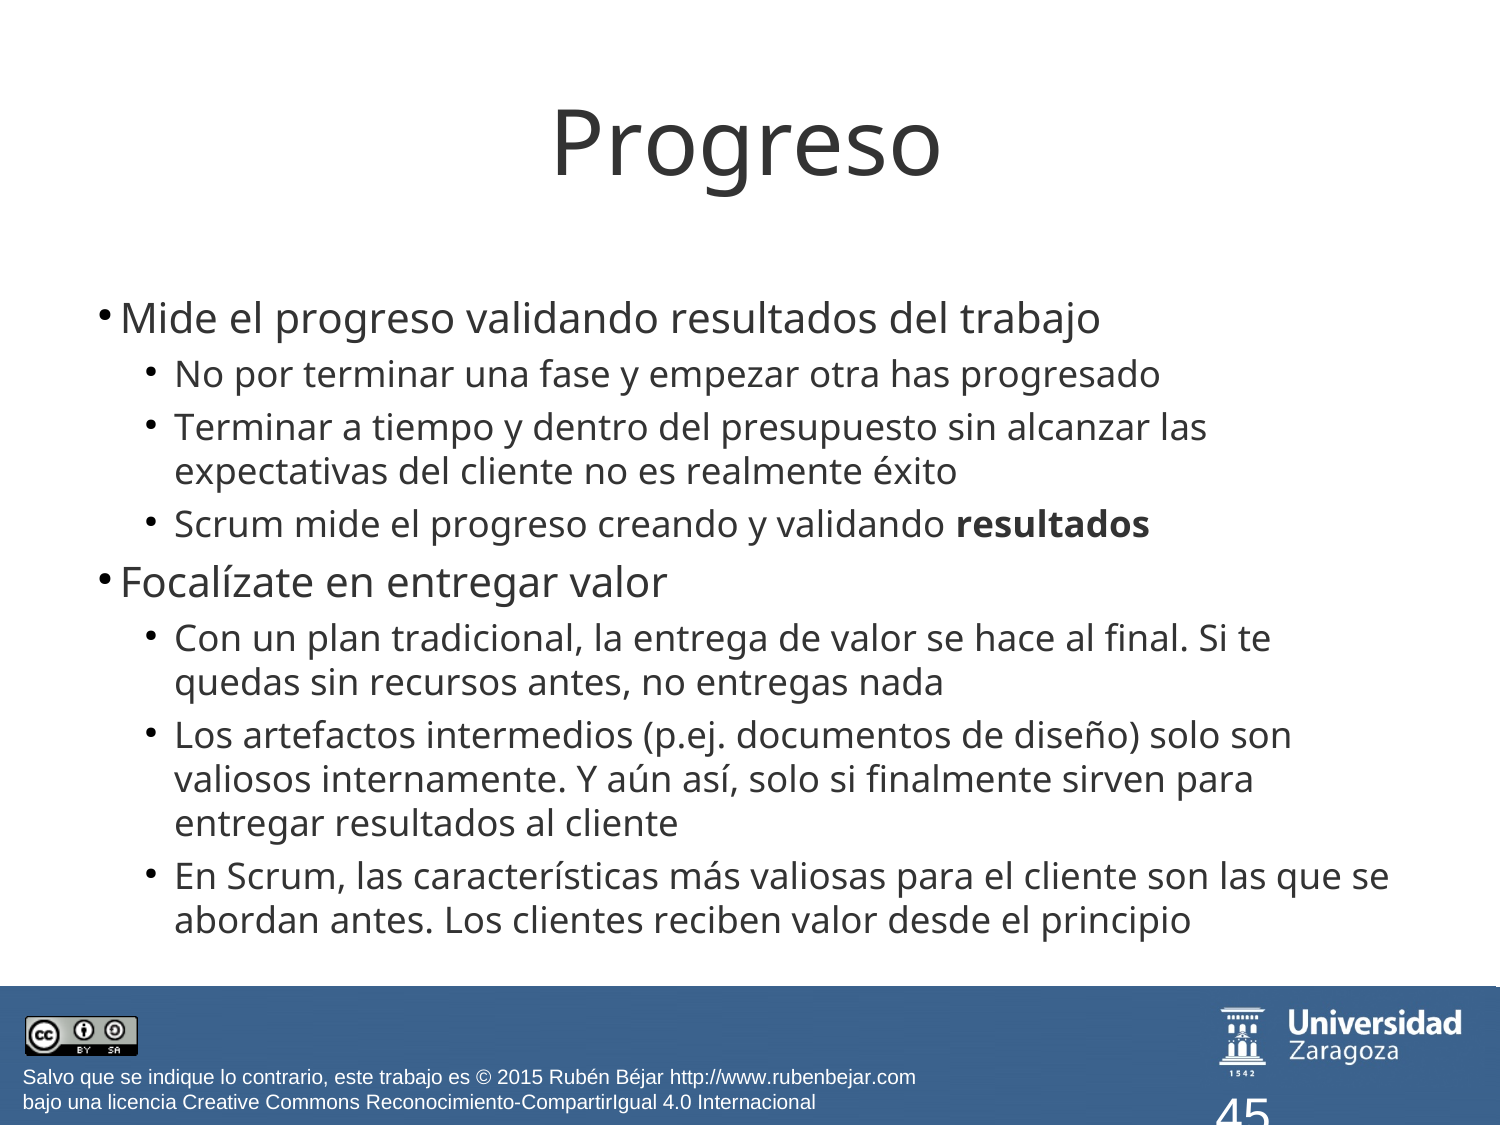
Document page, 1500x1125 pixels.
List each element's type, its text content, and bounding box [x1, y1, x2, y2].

title Progreso [74, 21, 1420, 257]
list Mide el progreso validando resultados del trabajo No por terminar una fase y empezar otra has progresado Terminar a tiempo y dentro del presupuesto sin alcanzar las expectativas del cliente no es realmente éxito Scrum mide el progreso creando y validando resultados Focalízate en entregar valor Con un plan tradicional, la entrega de valor se hace al final. Si te quedas sin recursos antes, no entregas nada Los artefactos intermedios (p.ej. documentos de diseño) solo son valiosos internamente. Y aún así, solo si finalmente sirven para entregar resultados al cliente En Scrum, las características más valiosas para el cliente son las que se abordan antes. Los clientes reciben valor desde el principio [82, 283, 1418, 957]
picture [0, 986, 1500, 1125]
picture [1220, 1105, 1232, 1122]
